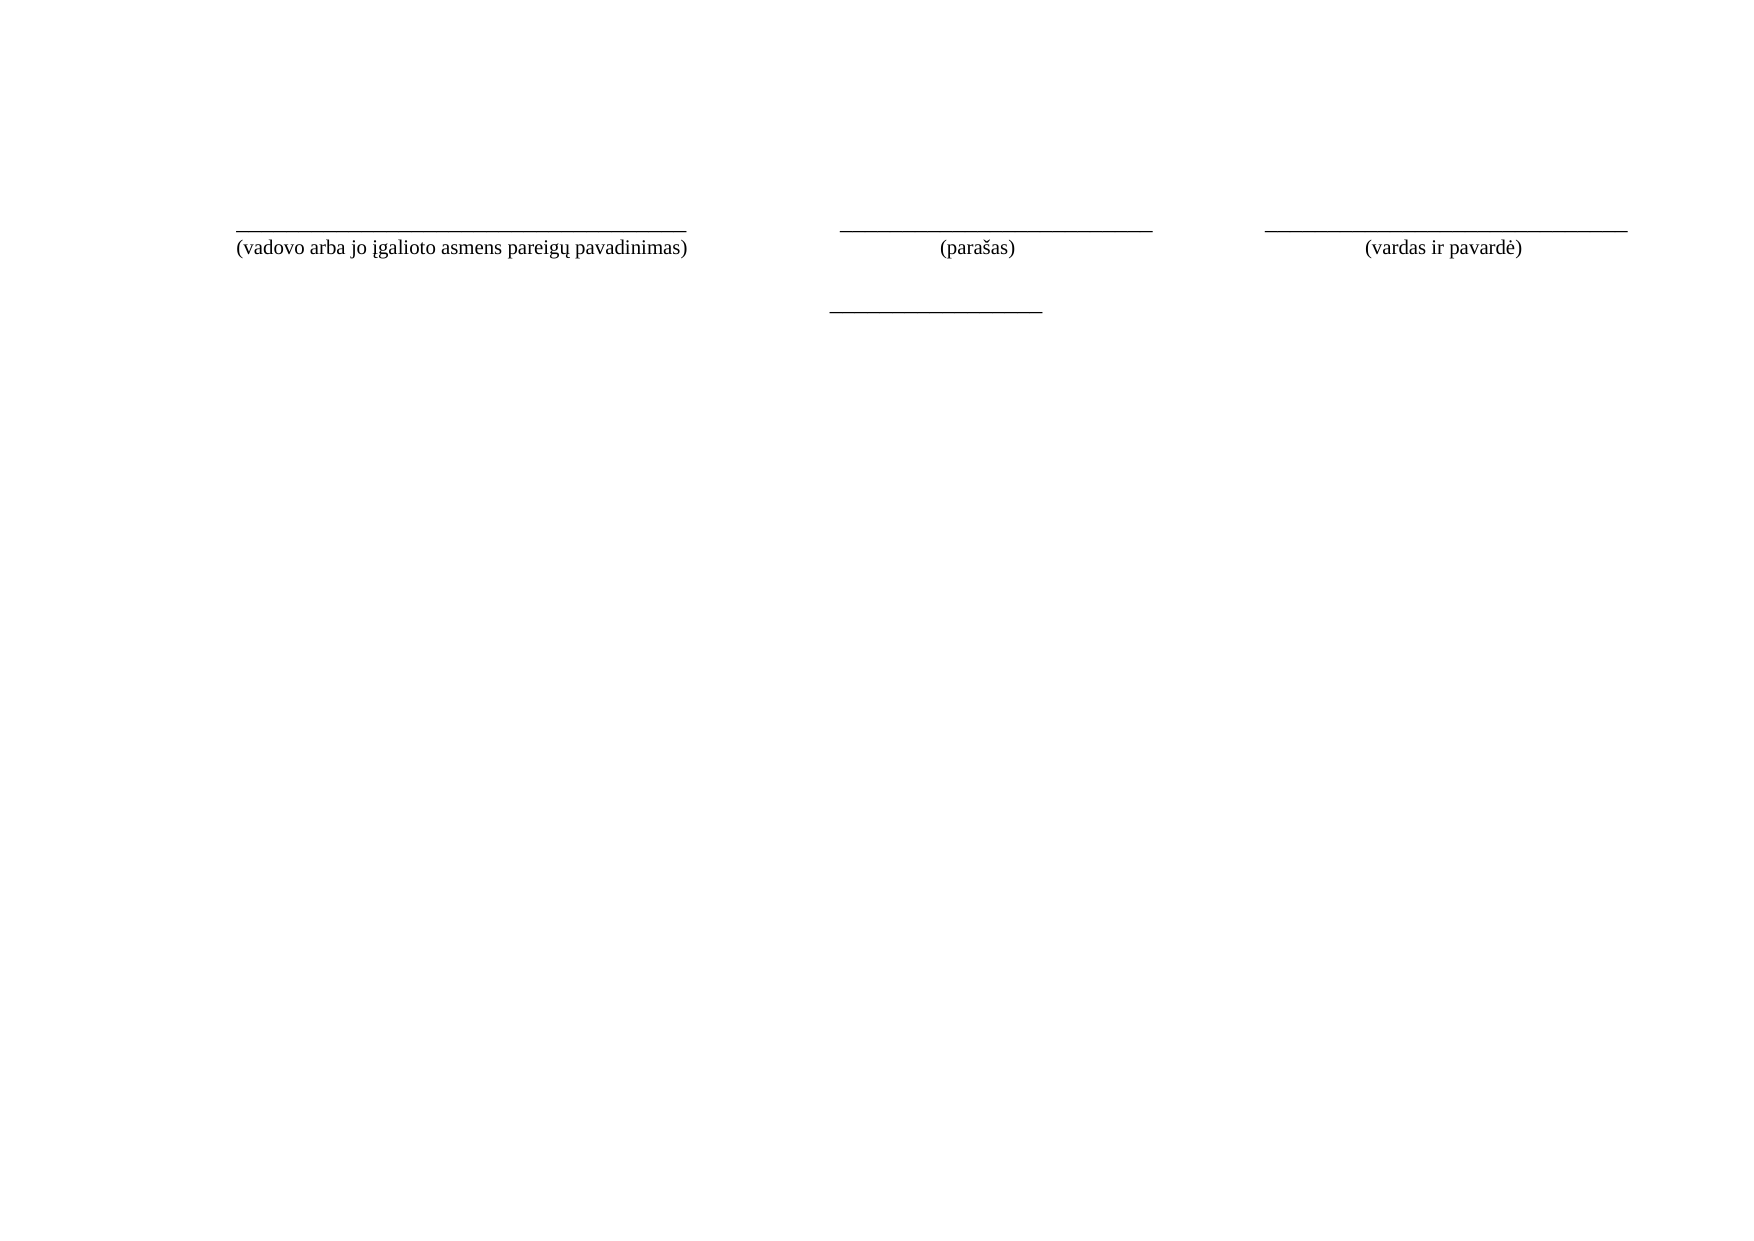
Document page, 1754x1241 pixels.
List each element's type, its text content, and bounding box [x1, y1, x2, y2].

text _________________ [177, 287, 1694, 316]
text ____________________________________ _________________________ _____________________________ [177, 206, 1694, 235]
text (vadovo arba jo įgalioto asmens pareigų pavadinimas) (parašas) (vardas ir pavardė) [177, 235, 1694, 259]
